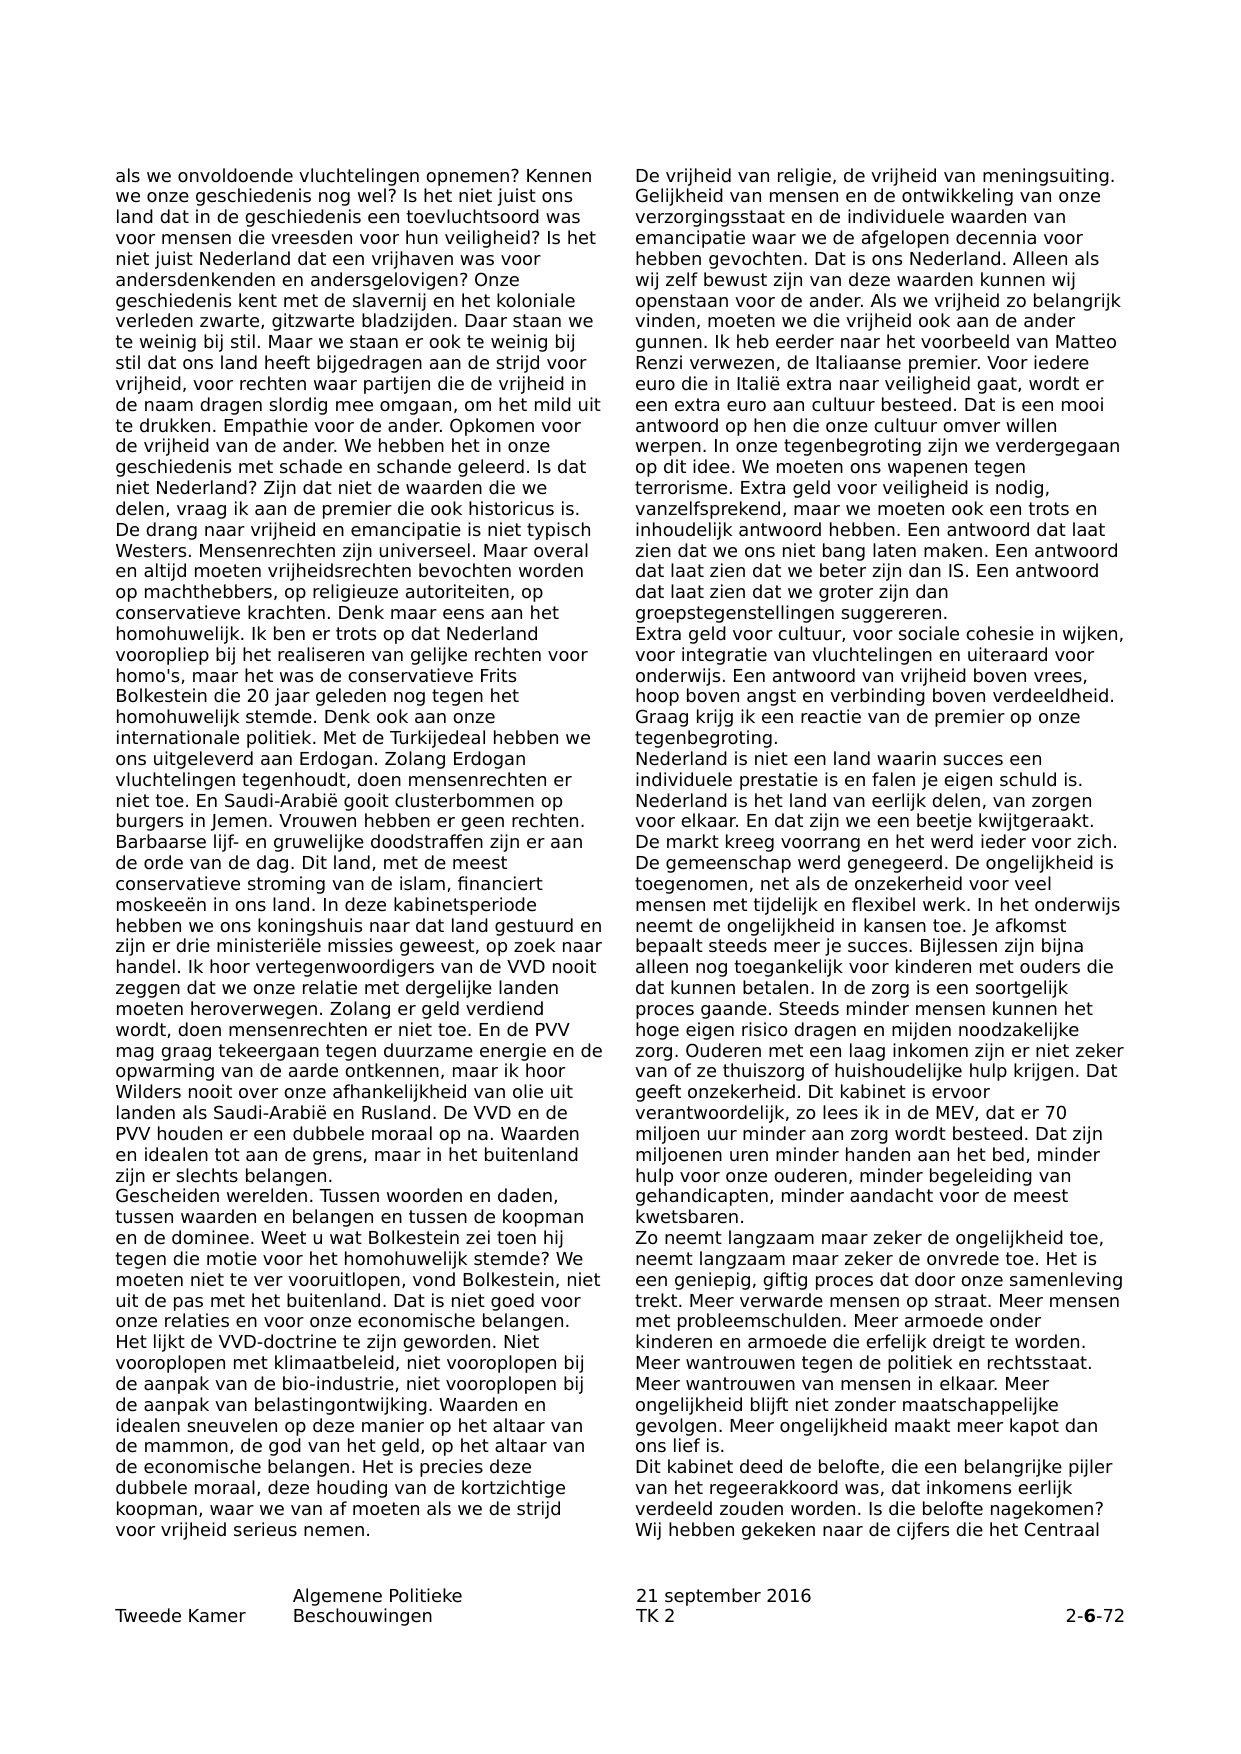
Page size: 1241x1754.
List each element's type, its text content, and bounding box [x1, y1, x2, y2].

text als we onvoldoende vluchtelingen opnemen? Kennen we onze geschiedenis nog wel? Is het niet juist ons land dat in de geschiedenis een toevluchtsoord was voor mensen die vreesden voor hun veiligheid? Is het niet juist Nederland dat een vrijhaven was voor andersdenkenden en andersgelovigen? Onze geschiedenis kent met de slavernij en het koloniale verleden zwarte, gitzwarte bladzijden. Daar staan we te weinig bij stil. Maar we staan er ook te weinig bij stil dat ons land heeft bijgedragen aan de strijd voor vrijheid, voor rechten waar partijen die de vrijheid in de naam dragen slordig mee omgaan, om het mild uit te drukken. Empathie voor de ander. Opkomen voor de vrijheid van de ander. We hebben het in onze geschiedenis met schade en schande geleerd. Is dat niet Nederland? Zijn dat niet de waarden die we delen, vraag ik aan de premier die ook historicus is. [115, 165, 605, 519]
text De vrijheid van religie, de vrijheid van meningsuiting. Gelijkheid van mensen en de ontwikkeling van onze verzorgingsstaat en de individuele waarden van emancipatie waar we de afgelopen decennia voor hebben gevochten. Dat is ons Nederland. Alleen als wij zelf bewust zijn van deze waarden kunnen wij openstaan voor de ander. Als we vrijheid zo belangrijk vinden, moeten we die vrijheid ook aan de ander gunnen. Ik heb eerder naar het voorbeeld van Matteo Renzi verwezen, de Italiaanse premier. Voor iedere euro die in Italië extra naar veiligheid gaat, wordt er een extra euro aan cultuur besteed. Dat is een mooi antwoord op hen die onze cultuur omver willen werpen. In onze tegenbegroting zijn we verdergegaan op dit idee. We moeten ons wapenen tegen terrorisme. Extra geld voor veiligheid is nodig, vanzelfsprekend, maar we moeten ook een trots en inhoudelijk antwoord hebben. Een antwoord dat laat zien dat we ons niet bang laten maken. Een antwoord dat laat zien dat we beter zijn dan IS. Een antwoord dat laat zien dat we groter zijn dan groepstegenstellingen suggereren. [635, 165, 1125, 624]
text Extra geld voor cultuur, voor sociale cohesie in wijken, voor integratie van vluchtelingen en uiteraard voor onderwijs. Een antwoord van vrijheid boven vrees, hoop boven angst en verbinding boven verdeeldheid. Graag krijg ik een reactie van de premier op onze tegenbegroting. [635, 624, 1125, 749]
text Dit kabinet deed de belofte, die een belangrijke pijler van het regeerakkoord was, dat inkomens eerlijk verdeeld zouden worden. Is die belofte nagekomen? Wij hebben gekeken naar de cijfers die het Centraal [635, 1457, 1125, 1540]
text Zo neemt langzaam maar zeker de ongelijkheid toe, neemt langzaam maar zeker de onvrede toe. Het is een geniepig, giftig proces dat door onze samenleving trekt. Meer verwarde mensen op straat. Meer mensen met probleemschulden. Meer armoede onder kinderen en armoede die erfelijk dreigt te worden. Meer wantrouwen tegen de politiek en rechtsstaat. Meer wantrouwen van mensen in elkaar. Meer ongelijkheid blijft niet zonder maatschappelijke gevolgen. Meer ongelijkheid maakt meer kapot dan ons lief is. [635, 1228, 1125, 1457]
text Gescheiden werelden. Tussen woorden en daden, tussen waarden en belangen en tussen de koopman en de dominee. Weet u wat Bolkestein zei toen hij tegen die motie voor het homohuwelijk stemde? We moeten niet te ver vooruitlopen, vond Bolkestein, niet uit de pas met het buitenland. Dat is niet goed voor onze relaties en voor onze economische belangen. Het lijkt de VVD-doctrine te zijn geworden. Niet vooroplopen met klimaatbeleid, niet vooroplopen bij de aanpak van de bio-industrie, niet vooroplopen bij de aanpak van belastingontwijking. Waarden en idealen sneuvelen op deze manier op het altaar van de mammon, de god van het geld, op het altaar van de economische belangen. Het is precies deze dubbele moraal, deze houding van de kortzichtige koopman, waar we van af moeten als we de strijd voor vrijheid serieus nemen. [115, 1186, 605, 1540]
text Nederland is niet een land waarin succes een individuele prestatie is en falen je eigen schuld is. Nederland is het land van eerlijk delen, van zorgen voor elkaar. En dat zijn we een beetje kwijtgeraakt. De markt kreeg voorrang en het werd ieder voor zich. De gemeenschap werd genegeerd. De ongelijkheid is toegenomen, net als de onzekerheid voor veel mensen met tijdelijk en flexibel werk. In het onderwijs neemt de ongelijkheid in kansen toe. Je afkomst bepaalt steeds meer je succes. Bijlessen zijn bijna alleen nog toegankelijk voor kinderen met ouders die dat kunnen betalen. In de zorg is een soortgelijk proces gaande. Steeds minder mensen kunnen het hoge eigen risico dragen en mijden noodzakelijke zorg. Ouderen met een laag inkomen zijn er niet zeker van of ze thuiszorg of huishoudelijke hulp krijgen. Dat geeft onzekerheid. Dit kabinet is ervoor verantwoordelijk, zo lees ik in de MEV, dat er 70 miljoen uur minder aan zorg wordt besteed. Dat zijn miljoenen uren minder handen aan het bed, minder hulp voor onze ouderen, minder begeleiding van gehandicapten, minder aandacht voor de meest kwetsbaren. [635, 749, 1125, 1228]
text De drang naar vrijheid en emancipatie is niet typisch Westers. Mensenrechten zijn universeel. Maar overal en altijd moeten vrijheidsrechten bevochten worden op machthebbers, op religieuze autoriteiten, op conservatieve krachten. Denk maar eens aan het homohuwelijk. Ik ben er trots op dat Nederland vooropliep bij het realiseren van gelijke rechten voor homo's, maar het was de conservatieve Frits Bolkestein die 20 jaar geleden nog tegen het homohuwelijk stemde. Denk ook aan onze internationale politiek. Met de Turkijedeal hebben we ons uitgeleverd aan Erdogan. Zolang Erdogan vluchtelingen tegenhoudt, doen mensenrechten er niet toe. En Saudi-Arabië gooit clusterbommen op burgers in Jemen. Vrouwen hebben er geen rechten. Barbaarse lijf- en gruwelijke doodstraffen zijn er aan de orde van de dag. Dit land, met de meest conservatieve stroming van de islam, financiert moskeeën in ons land. In deze kabinetsperiode hebben we ons koningshuis naar dat land gestuurd en zijn er drie ministeriële missies geweest, op zoek naar handel. Ik hoor vertegenwoordigers van de VVD nooit zeggen dat we onze relatie met dergelijke landen moeten heroverwegen. Zolang er geld verdiend wordt, doen mensenrechten er niet toe. En de PVV mag graag tekeergaan tegen duurzame energie en de opwarming van de aarde ontkennen, maar ik hoor Wilders nooit over onze afhankelijkheid van olie uit landen als Saudi-Arabië en Rusland. De VVD en de PVV houden er een dubbele moraal op na. Waarden en idealen tot aan de grens, maar in het buitenland zijn er slechts belangen. [115, 519, 605, 1186]
